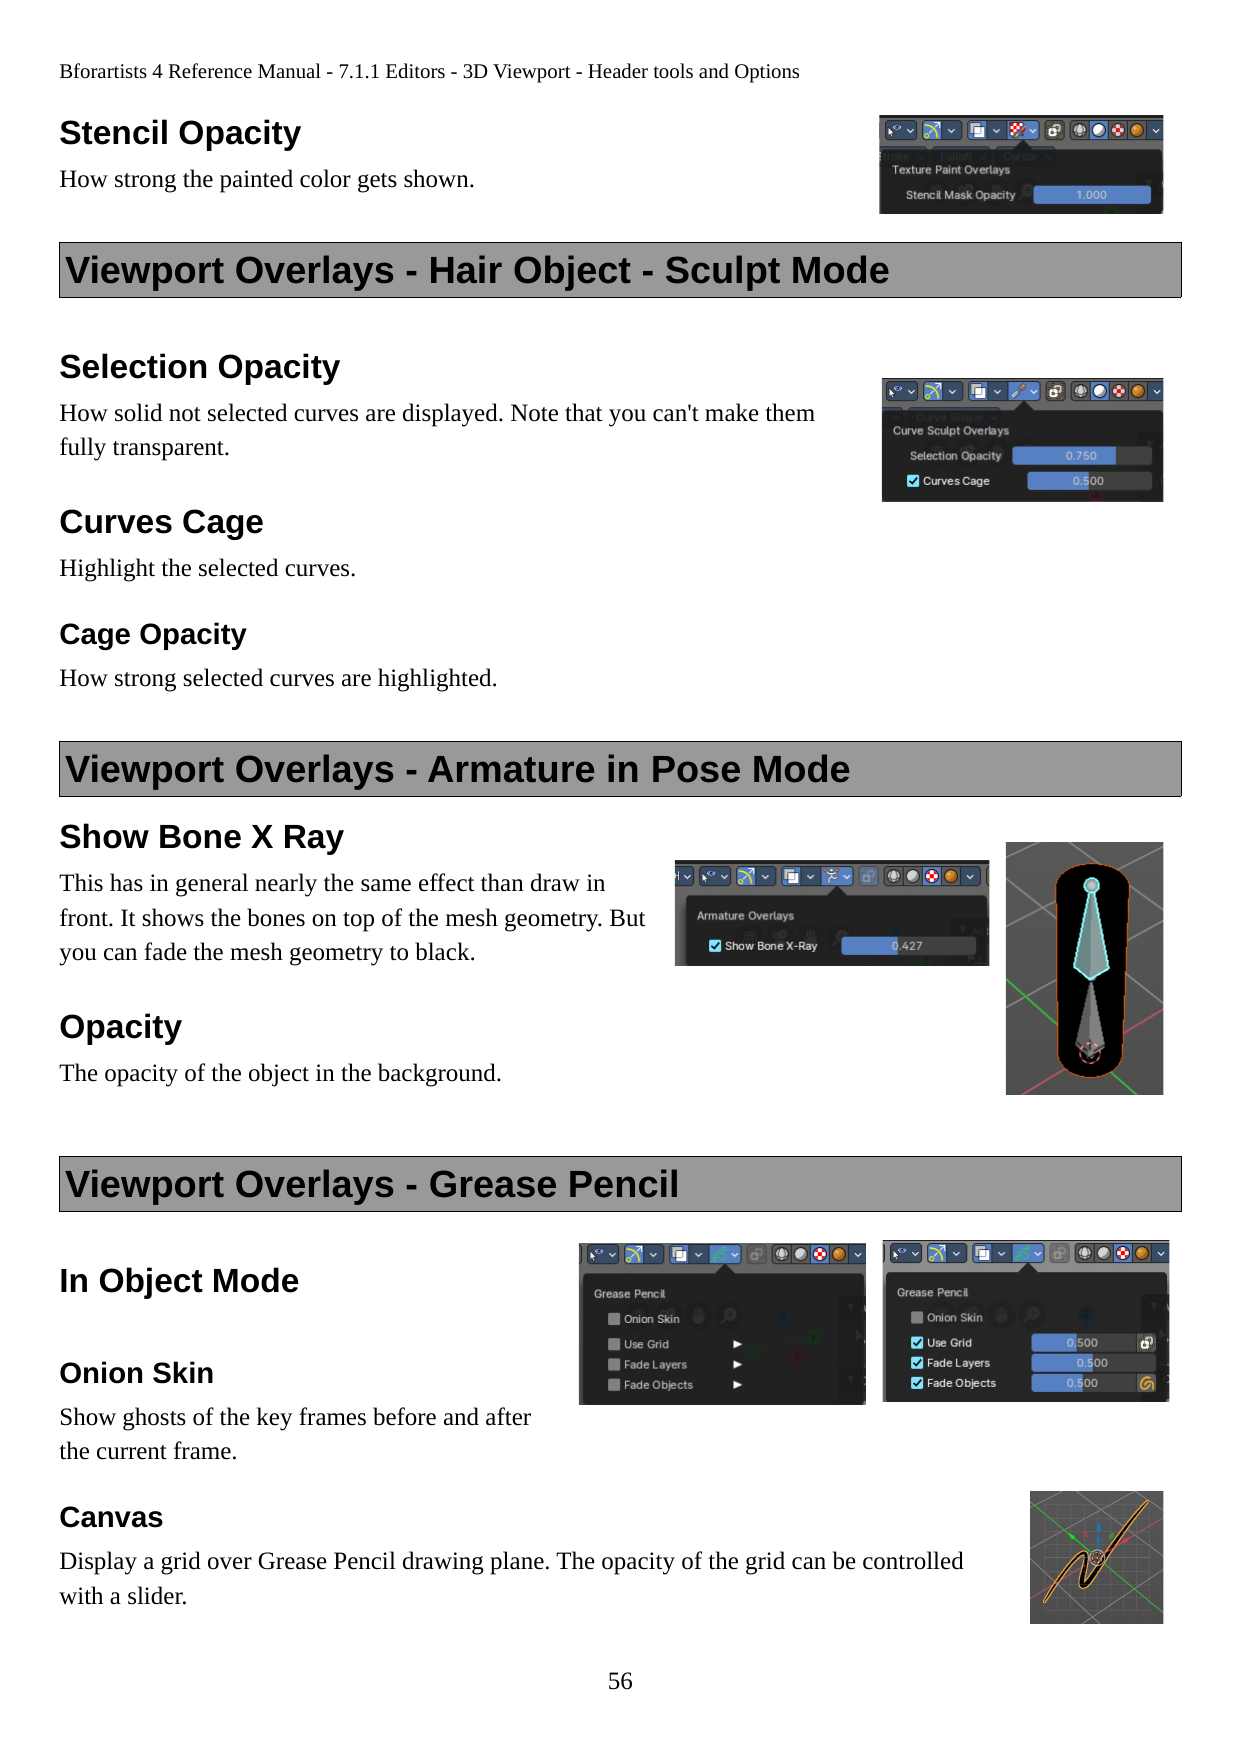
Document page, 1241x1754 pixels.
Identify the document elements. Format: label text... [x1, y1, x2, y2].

subtitle Canvas [59, 1500, 1030, 1534]
subtitle Opacity [59, 1007, 1005, 1046]
subtitle Curves Cage [59, 502, 1181, 541]
text Display a grid over Grease Pencil drawing plane. The opacity of the grid can be controlled with a slider. [59, 1546, 1030, 1609]
picture [881, 378, 1164, 502]
subtitle [866, 1261, 882, 1300]
subtitle Stencil Opacity [59, 113, 1181, 151]
table_header Viewport Overlays - Hair Object - Sculpt Mode [60, 243, 1181, 297]
subtitle Selection Opacity [59, 346, 1181, 385]
subtitle [1170, 1356, 1181, 1389]
picture [578, 1243, 866, 1405]
subtitle [1164, 1007, 1181, 1046]
picture [1030, 1491, 1164, 1624]
subtitle [1164, 1500, 1181, 1534]
text How solid not selected curves are displayed. Note that you can't make them fully transparent. [59, 398, 881, 461]
subtitle Show Bone X Ray [59, 817, 1181, 856]
picture [882, 1240, 1170, 1402]
picture [1005, 842, 1164, 1095]
subtitle [866, 1356, 882, 1389]
text How strong the painted color gets shown. [59, 164, 879, 192]
subtitle Onion Skin [59, 1356, 578, 1389]
subtitle Cage Opacity [59, 617, 1181, 651]
subtitle [1170, 1261, 1181, 1300]
text The opacity of the object in the background. [59, 1058, 1005, 1087]
text This has in general nearly the same effect than draw in front. It shows the bones on top of the mesh geometry. But you can fade the mesh geometry to black. [59, 868, 674, 966]
picture [674, 860, 990, 966]
picture [879, 115, 1164, 214]
text Show ghosts of the key frames before and after the current frame. [59, 1402, 1181, 1465]
subtitle In Object Mode [59, 1261, 578, 1300]
table_header Viewport Overlays - Armature in Pose Mode [60, 742, 1181, 796]
table_header Viewport Overlays - Grease Pencil [60, 1157, 1181, 1211]
text How strong selected curves are highlighted. [59, 663, 1181, 692]
text Highlight the selected curves. [59, 553, 1181, 582]
